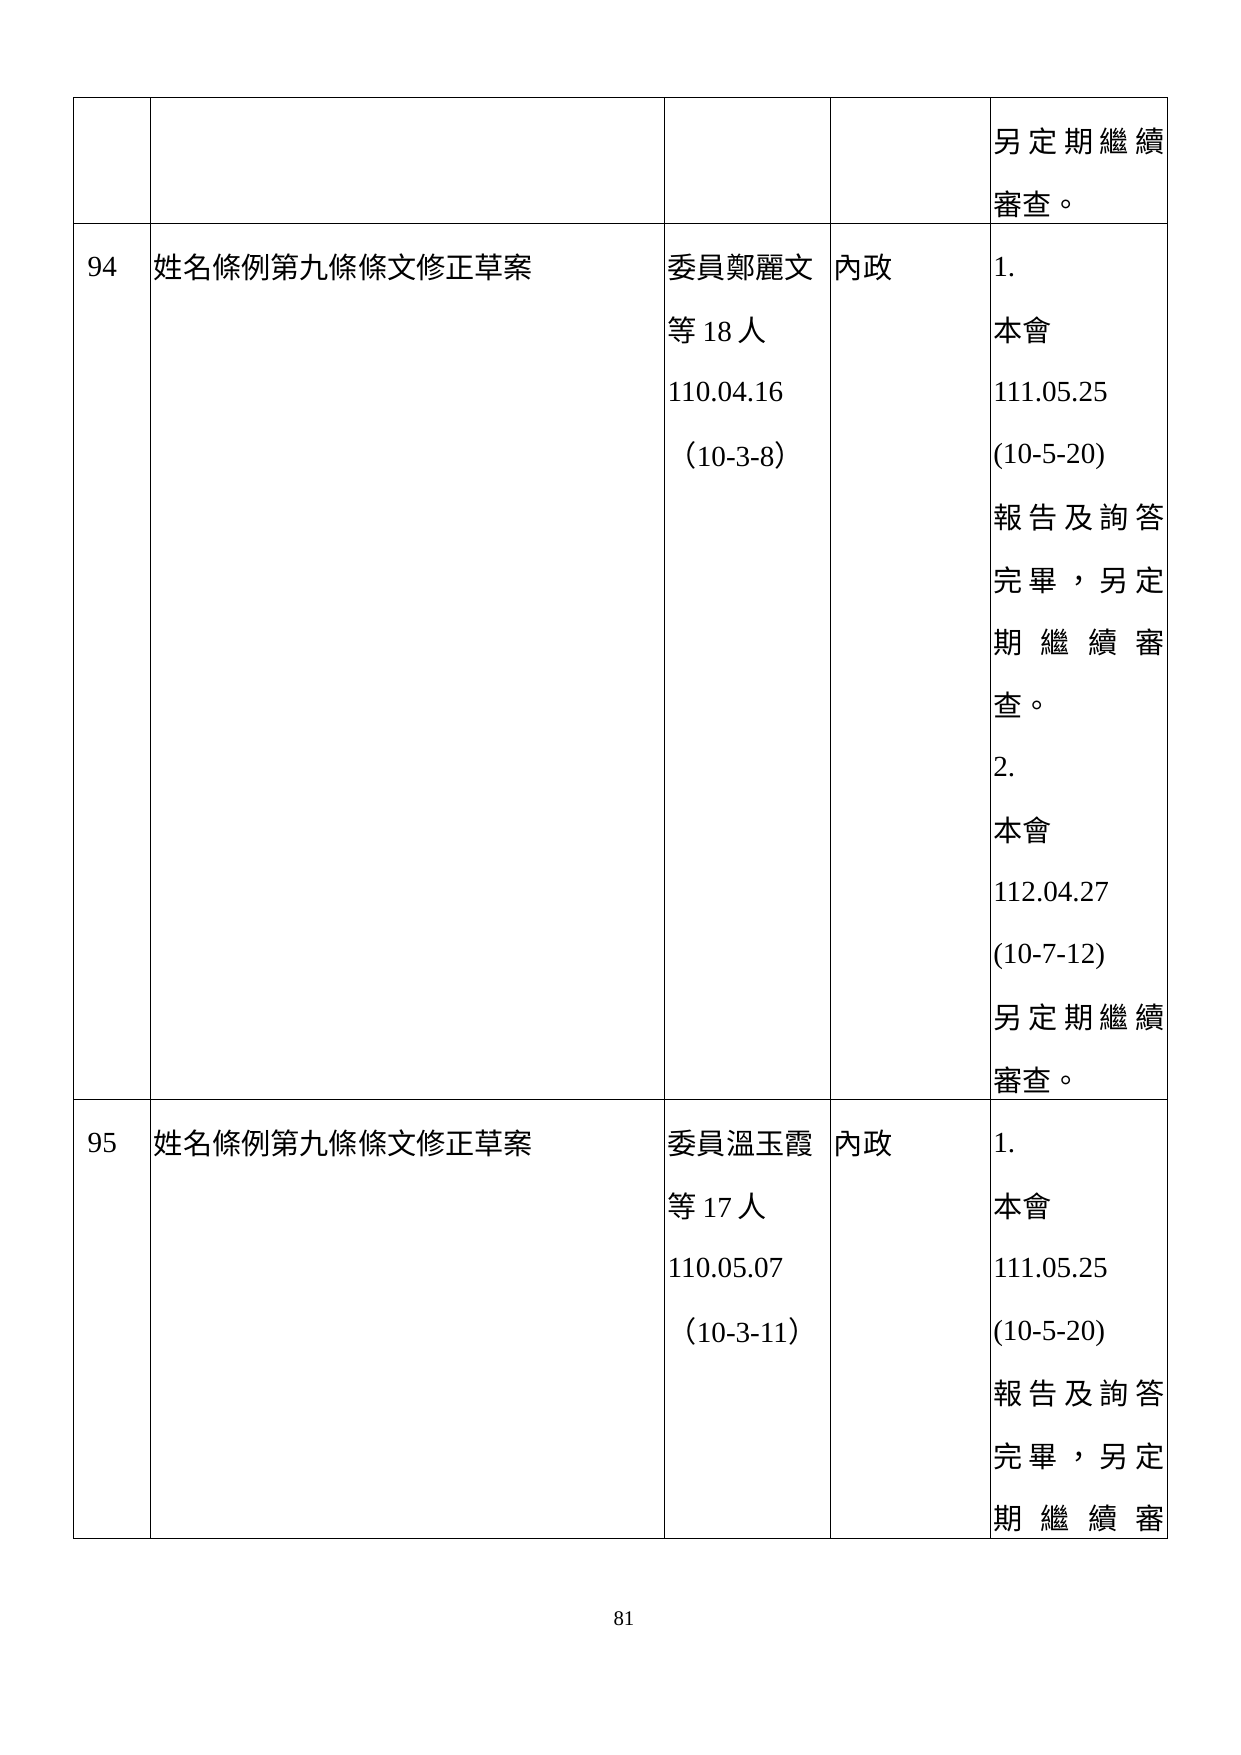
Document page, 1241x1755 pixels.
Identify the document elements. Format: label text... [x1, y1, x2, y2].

table_cell 委員鄭麗文等18人 110.04.16 （10-3-8） [665, 224, 830, 1099]
table_cell [831, 98, 990, 223]
table_cell 委員溫玉霞等17人 110.05.07 （10-3-11） [665, 1100, 830, 1538]
table_cell 姓名條例第九條條文修正草案 [151, 1100, 664, 1538]
table_cell 另定期繼續審查。 [991, 98, 1167, 223]
table_cell 1. 本會 111.05.25 (10-5-20) 報告及詢答完畢，另定期繼續審 [991, 1100, 1167, 1538]
table_cell [74, 98, 150, 223]
table_cell 1. 本會 111.05.25 (10-5-20) 報告及詢答完畢，另定期繼續審查。 2. 本會 112.04.27 (10-7-12) 另定期繼續審查。 [991, 224, 1167, 1099]
table_cell 內政 [831, 1100, 990, 1538]
table_cell 姓名條例第九條條文修正草案 [151, 224, 664, 1099]
table_cell 內政 [831, 224, 990, 1099]
table_cell [151, 98, 664, 223]
table_cell [665, 98, 830, 223]
table_cell [74, 1100, 150, 1538]
table_cell [74, 224, 150, 1099]
